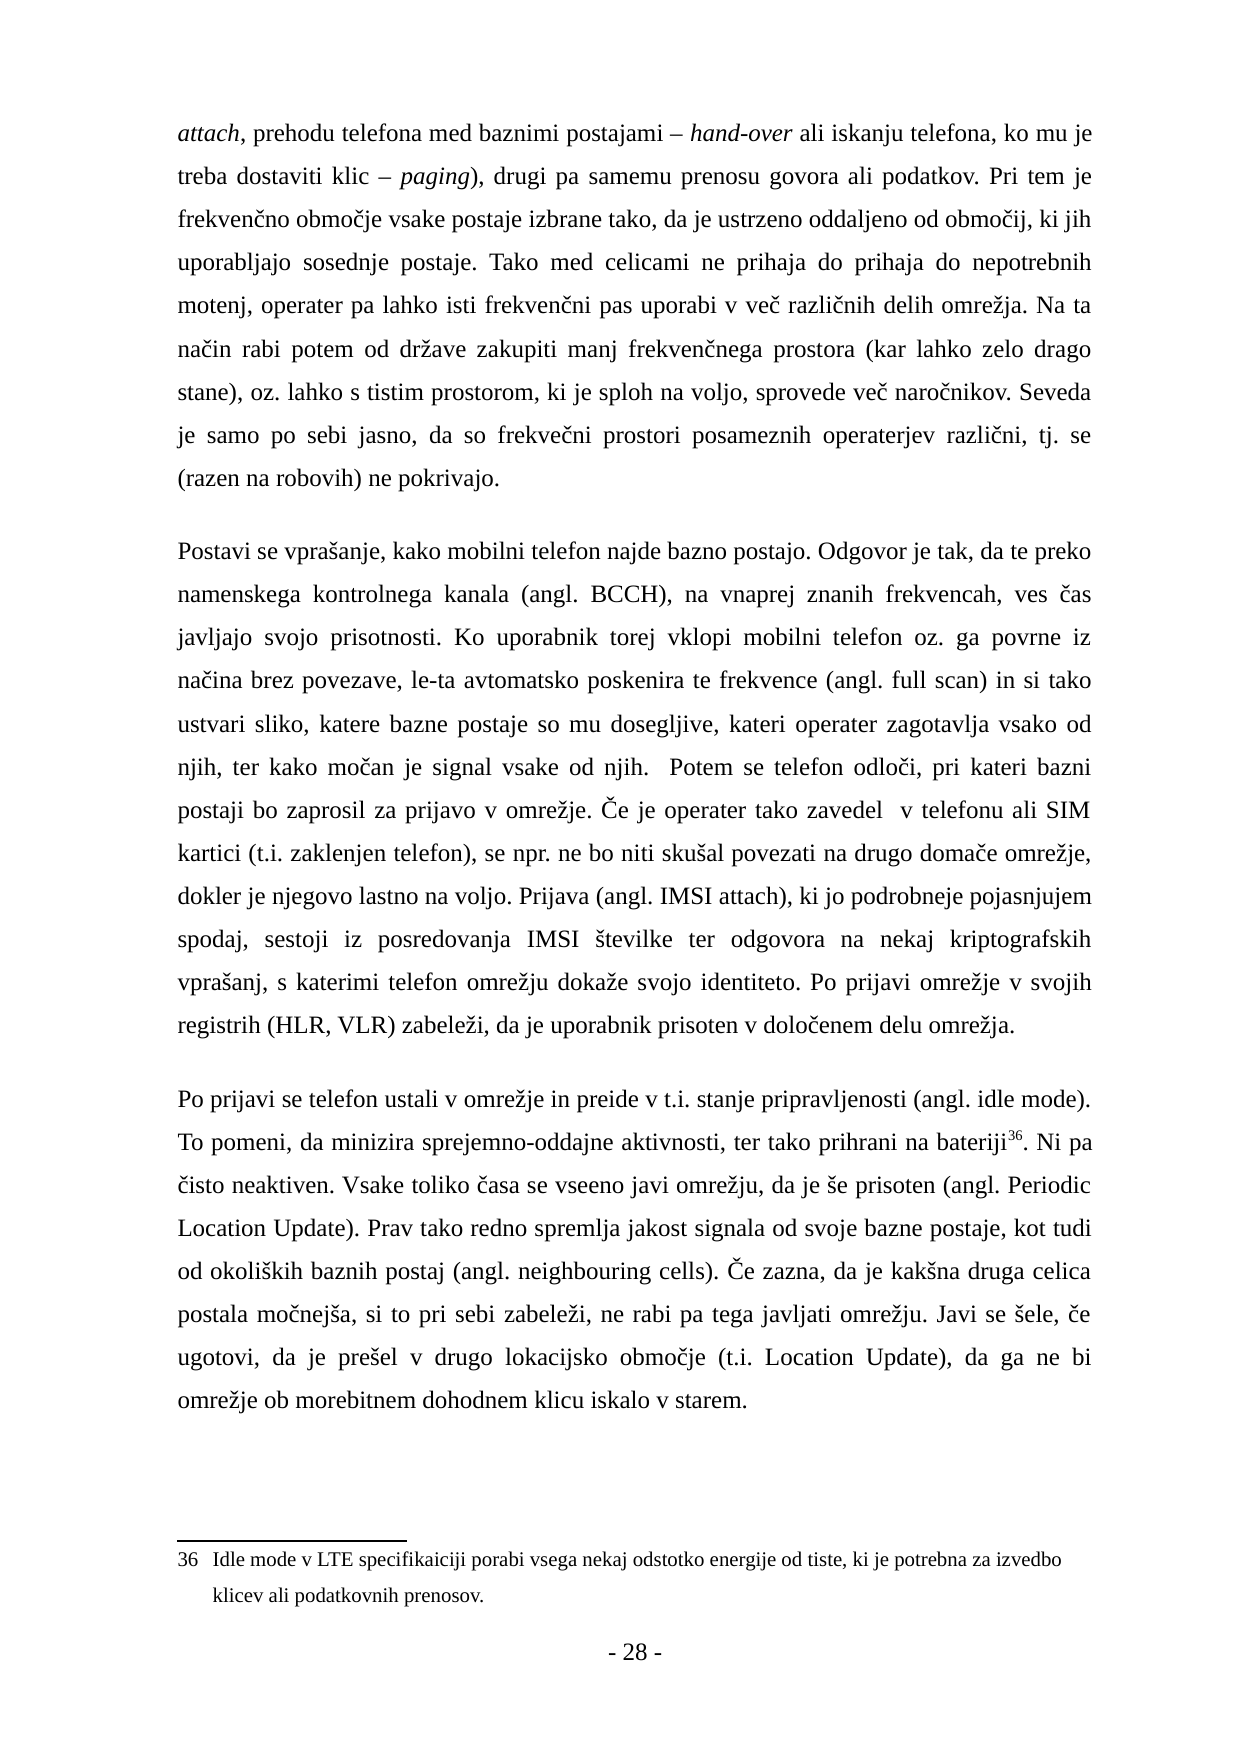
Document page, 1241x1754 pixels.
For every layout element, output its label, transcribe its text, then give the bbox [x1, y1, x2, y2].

text Idle mode v LTE specifikaiciji porabi vsega nekaj odstotko energije od tiste, ki je potrebna za izvedbo klicev ali podatkovnih prenosov. [177, 1547, 1093, 1607]
text attach, prehodu telefona med baznimi postajami – hand-over ali iskanju telefona, ko mu je treba dostaviti klic – paging), drugi pa samemu prenosu govora ali podatkov. Pri tem je frekvenčno območje vsake postaje izbrane tako, da je ustrzeno oddaljeno od območij, ki jih uporabljajo sosednje postaje. Tako med celicami ne prihaja do prihaja do nepotrebnih motenj, operater pa lahko isti frekvenčni pas uporabi v več različnih delih omrežja. Na ta način rabi potem od države zakupiti manj frekvenčnega prostora (kar lahko zelo drago stane), oz. lahko s tistim prostorom, ki je sploh na voljo, sprovede več naročnikov. Seveda je samo po sebi jasno, da so frekvečni prostori posameznih operaterjev različni, tj. se (razen na robovih) ne pokrivajo. [177, 118, 1093, 492]
text Po prijavi se telefon ustali v omrežje in preide v t.i. stanje pripravljenosti (angl. idle mode). To pomeni, da minizira sprejemno-oddajne aktivnosti, ter tako prihrani na bateriji. Ni pa čisto neaktiven. Vsake toliko časa se vseeno javi omrežju, da je še prisoten (angl. Periodic Location Update). Prav tako redno spremlja jakost signala od svoje bazne postaje, kot tudi od okoliških baznih postaj (angl. neighbouring cells). Če zazna, da je kakšna druga celica postala močnejša, si to pri sebi zabeleži, ne rabi pa tega javljati omrežju. Javi se šele, če ugotovi, da je prešel v drugo lokacijsko območje (t.i. Location Update), da ga ne bi omrežje ob morebitnem dohodnem klicu iskalo v starem. [177, 1084, 1093, 1414]
text Postavi se vprašanje, kako mobilni telefon najde bazno postajo. Odgovor je tak, da te preko namenskega kontrolnega kanala (angl. BCCH), na vnaprej znanih frekvencah, ves čas javljajo svojo prisotnosti. Ko uporabnik torej vklopi mobilni telefon oz. ga povrne iz načina brez povezave, le-ta avtomatsko poskenira te frekvence (angl. full scan) in si tako ustvari sliko, katere bazne postaje so mu dosegljive, kateri operater zagotavlja vsako od njih, ter kako močan je signal vsake od njih. Potem se telefon odloči, pri kateri bazni postaji bo zaprosil za prijavo v omrežje. Če je operater tako zavedel v telefonu ali SIM kartici (t.i. zaklenjen telefon), se npr. ne bo niti skušal povezati na drugo domače omrežje, dokler je njegovo lastno na voljo. Prijava (angl. IMSI attach), ki jo podrobneje pojasnjujem spodaj, sestoji iz posredovanja IMSI številke ter odgovora na nekaj kriptografskih vprašanj, s katerimi telefon omrežju dokaže svojo identiteto. Po prijavi omrežje v svojih registrih (HLR, VLR) zabeleži, da je uporabnik prisoten v določenem delu omrežja. [177, 536, 1093, 1039]
